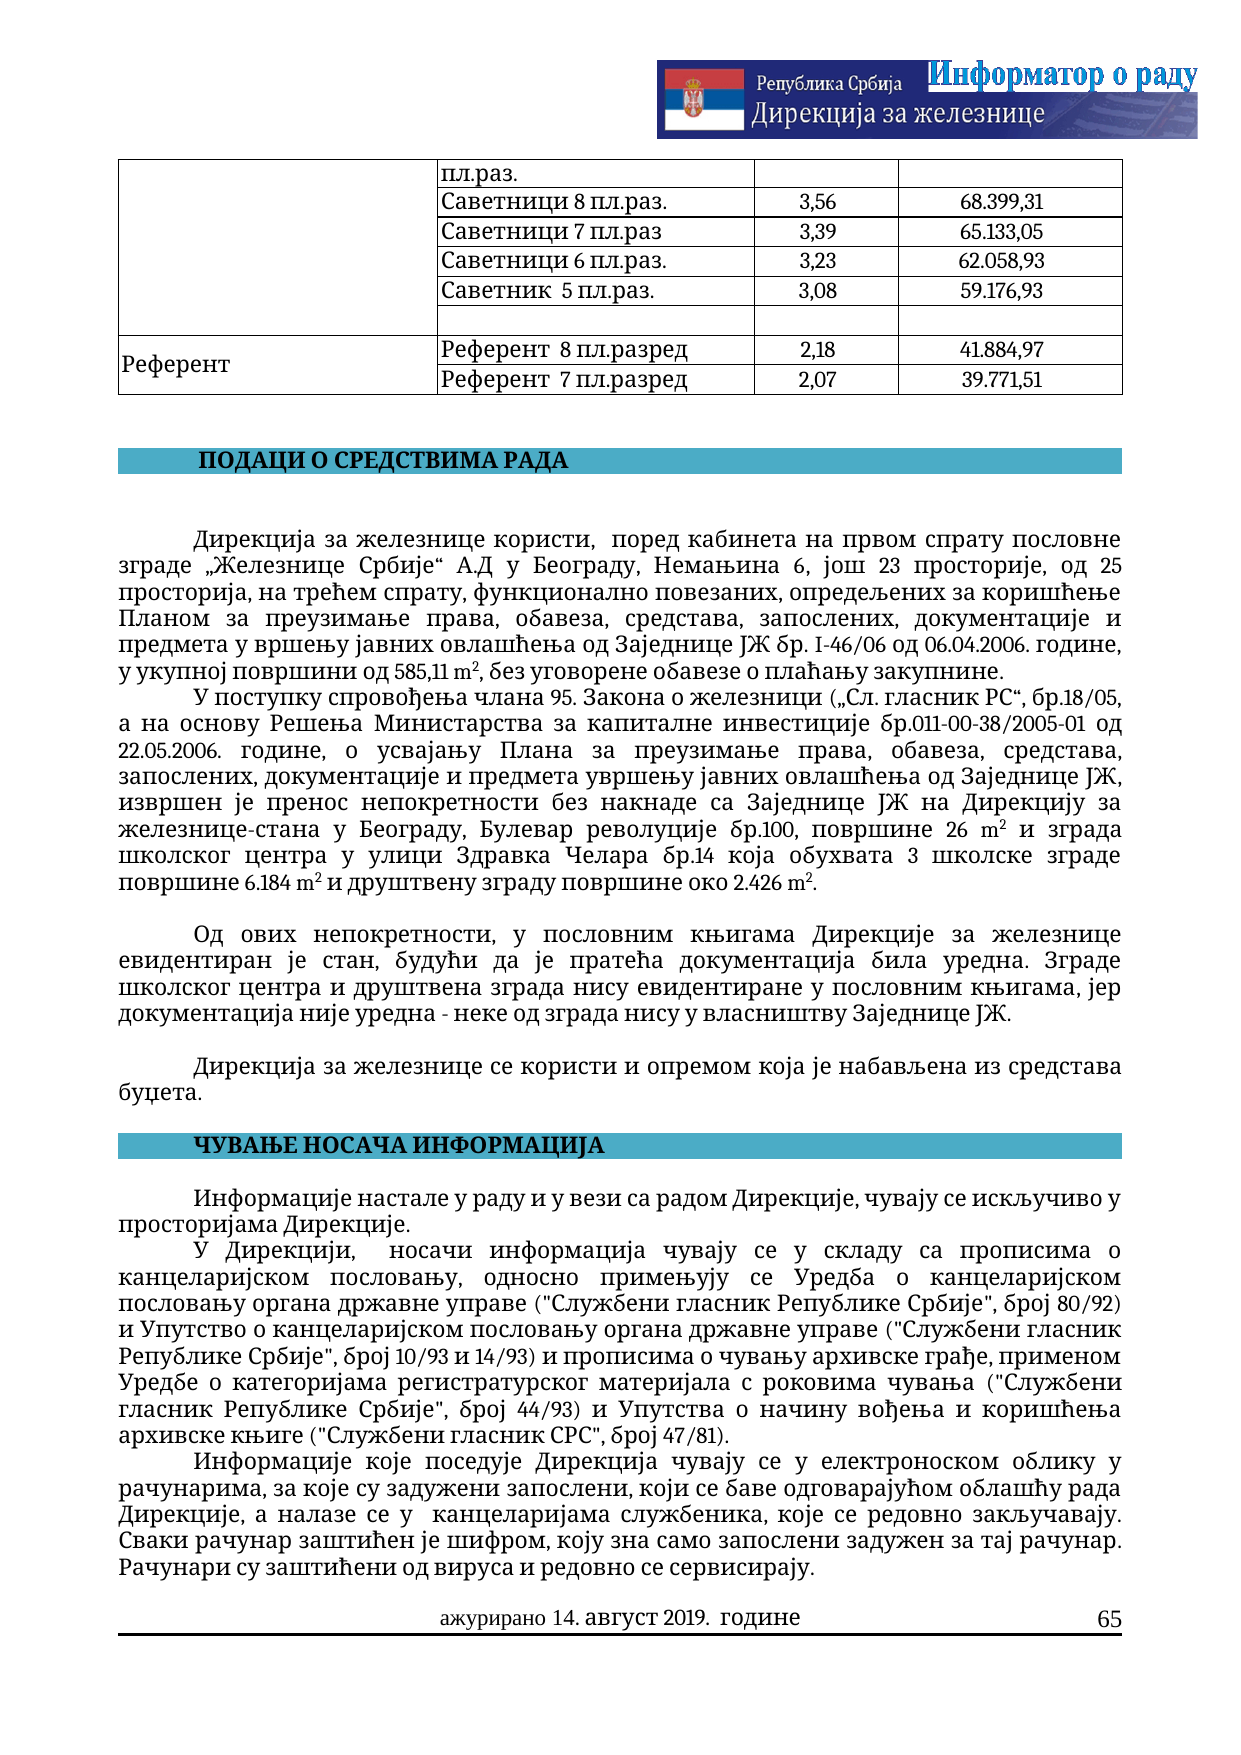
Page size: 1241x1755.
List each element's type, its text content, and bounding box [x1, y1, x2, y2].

table_cell 65.133,05 [899, 218, 1122, 246]
table_cell Референт 7 пл.разред [438, 365, 754, 394]
table_cell [899, 160, 1122, 187]
table_cell Саветници 8 пл.раз. [438, 188, 754, 216]
table_cell 3,23 [755, 247, 898, 276]
table_cell Референт [119, 336, 437, 394]
text Дирекција за железнице се користи и опремом која је набављена из средстава буџета. [118, 1054, 1122, 1106]
table_cell 3,08 [755, 277, 898, 305]
text У Дирекцији, носачи информација чувају се у складу са прописима о канцеларијском пословању, односно примењују се Уредба о канцеларијском пословању органа државне управе ("Службени гласник Републике Србије", број 80/92) и Упутство о канцеларијском пословању органа државне управе ("Службени гласник Републике Србије", број 10/93 и 14/93) и прописима о чувању архивске грађе, применом Уредбе о категоријама регистратурског материјала с роковима чувања ("Службени гласник Републике Србије", број 44/93) и Упутства о начину вођења и коришћења архивске књиге ("Службени гласник СРС", број 47/81). [118, 1238, 1122, 1449]
text Информације настале у раду и у вези са радом Дирекције, чувају се искључиво у просторијама Дирекције. [118, 1186, 1122, 1238]
table_cell Референт 8 пл.разред [438, 336, 754, 364]
text Информације које поседује Дирекција чувају се у електроноском облику у рачунарима, за које су задужени запослени, који се баве одговарајућом облашћу рада Дирекције, а налазе се у канцеларијама службеника, које се редовно закључавају. Сваки рачунар заштићен је шифром, коју зна само запослени задужен за тај рачунар. Рачунари су заштићени од вируса и редовно се сервисирају. [118, 1449, 1122, 1581]
table_cell [438, 306, 754, 335]
table_cell Саветник 5 пл.раз. [438, 277, 754, 305]
table_cell 41.884,97 [899, 336, 1122, 364]
table_cell Саветници 7 пл.раз [438, 218, 754, 246]
table_cell 62.058,93 [899, 247, 1122, 276]
table_cell 68.399,31 [899, 188, 1122, 216]
table_cell 3,39 [755, 218, 898, 246]
text У поступку спровођења члана 95. Закона о железници („Сл. гласник РС“, бр.18/05, а на основу Решења Министарства за капиталне инвестиције бр.011-00-38/2005-01 од 22.05.2006. године, о усвајању Плана за преузимање права, обавеза, средстава, запослених, документације и предмета увршењу јавних овлашћења од Заједнице ЈЖ, извршен је пренос непокретности без накнаде са Заједнице ЈЖ на Дирекцију за железнице-стана у Београду, Булевар револуције бр.100, површине 26 m2 и зграда школског центра у улици Здравка Челара бр.14 која обухвата 3 школске зграде површине 6.184 m2 и друштвену зграду површине око 2.426 m2. [118, 685, 1122, 896]
table_cell 2,07 [755, 365, 898, 394]
text Од ових непокретности, у пословним књигама Дирекције за железнице евидентиран је стан, будући да је пратећа документација била уредна. Зграде школског центра и друштвена зграда нису евидентиране у пословним књигама, јер документација није уредна - неке од зграда нису у власништву Заједнице ЈЖ. [118, 922, 1122, 1027]
table_cell 39.771,51 [899, 365, 1122, 394]
table_cell 2,18 [755, 336, 898, 364]
table_cell [755, 160, 898, 187]
table_cell [119, 160, 437, 335]
table_cell пл.раз. [438, 160, 754, 187]
table_cell 59.176,93 [899, 277, 1122, 305]
subtitle Подаци о средствима рада [118, 448, 1122, 474]
table_cell 3,56 [755, 188, 898, 216]
table_cell Саветници 6 пл.раз. [438, 247, 754, 276]
text Дирекција за железнице користи, поред кабинета на првом спрату пословне зграде „Железнице Србије“ А.Д у Београду, Немањина 6, још 23 просторије, од 25 просторија, на трећем спрату, функционално повезаних, опредељених за коришћење Планом за преузимање права, обавеза, средстава, запослених, документације и предмета у вршењу јавних овлашћења од Заједнице ЈЖ бр. I-46/06 од 06.04.2006. године, у укупној површини од 585,11 m2, без уговорене обавезе о плаћању закупнине. [118, 527, 1122, 685]
table_cell [755, 306, 898, 335]
table_cell [899, 306, 1122, 335]
subtitle Чување носача информација [118, 1133, 1122, 1159]
